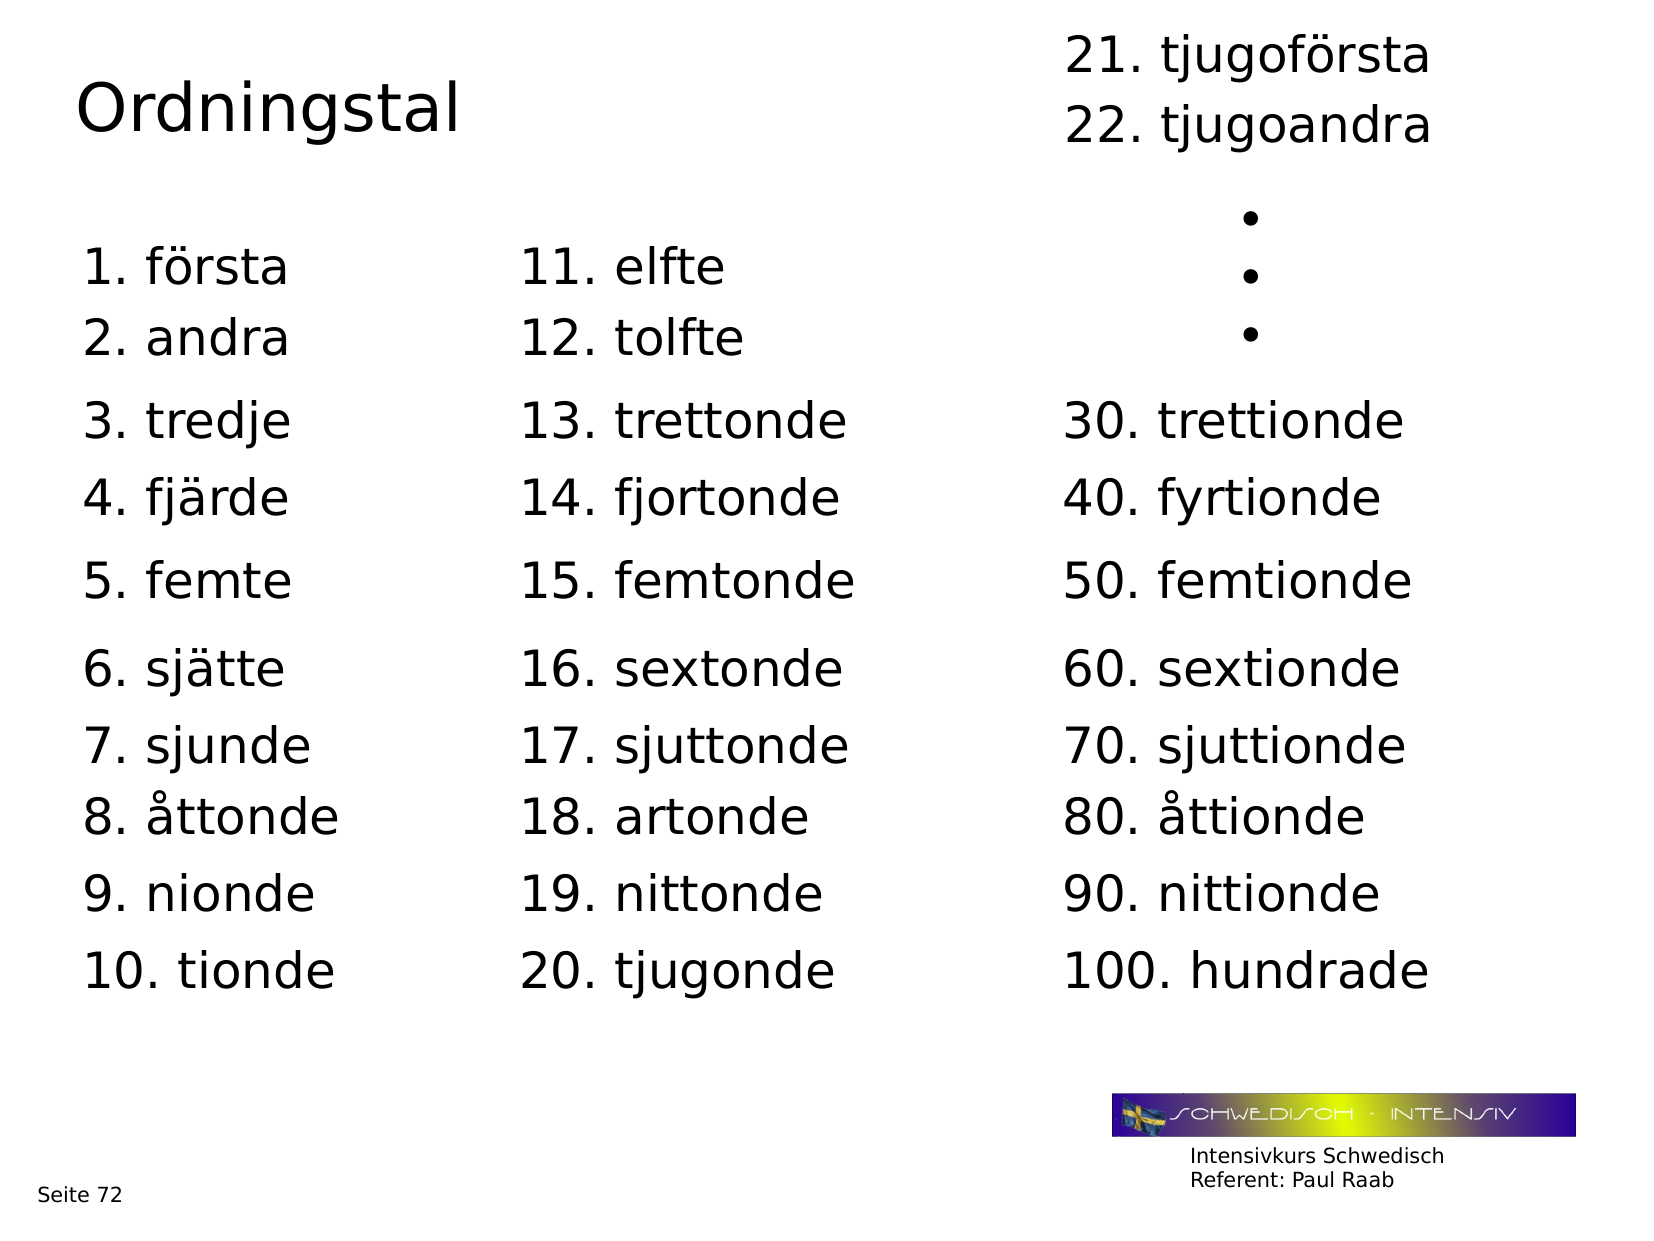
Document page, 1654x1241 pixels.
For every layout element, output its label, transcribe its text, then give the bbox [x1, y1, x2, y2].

text_box 70. sjuttionde [1047, 709, 1481, 783]
text_box 21. tjugoförsta [1050, 18, 1463, 89]
text_box 11. elfte [504, 230, 813, 301]
text_box 30. trettionde [1047, 384, 1444, 458]
text_box 40. fyrtionde [1047, 461, 1406, 535]
text_box Ordningstal [61, 62, 488, 155]
text_box 60. sextionde [1047, 632, 1444, 706]
text_box 14. fjortonde [504, 461, 863, 535]
text_box 50. femtionde [1047, 544, 1444, 618]
text_box 5. femte [67, 544, 376, 618]
text_box 19. nittonde [504, 857, 863, 931]
text_box 22. tjugoandra [1050, 89, 1463, 163]
text_box 7. sjunde [67, 709, 376, 780]
text_box 9. nionde [67, 857, 376, 931]
text_box 16. sextonde [504, 632, 901, 706]
text_box 6. sjätte [67, 632, 376, 706]
text_box 1. första [67, 230, 376, 301]
text_box 18. artonde [504, 780, 901, 854]
text_box • • • [1221, 183, 1297, 374]
text_box 15. femtonde [504, 544, 901, 618]
text_box 100. hundrade [1047, 934, 1538, 1008]
text_box 80. åttionde [1047, 780, 1444, 854]
text_box 10. tionde [67, 934, 376, 1008]
text_box 12. tolfte [504, 301, 813, 375]
text_box 2. andra [67, 301, 376, 375]
text_box 90. nittionde [1047, 857, 1406, 931]
picture [1112, 1093, 1576, 1137]
text_box 13. trettonde [504, 384, 901, 458]
text_box 17. sjuttonde [504, 709, 938, 783]
text_box 8. åttonde [67, 780, 376, 854]
text_box 20. tjugonde [504, 934, 901, 1008]
text_box 3. tredje [67, 384, 376, 458]
text_box 4. fjärde [67, 461, 376, 535]
